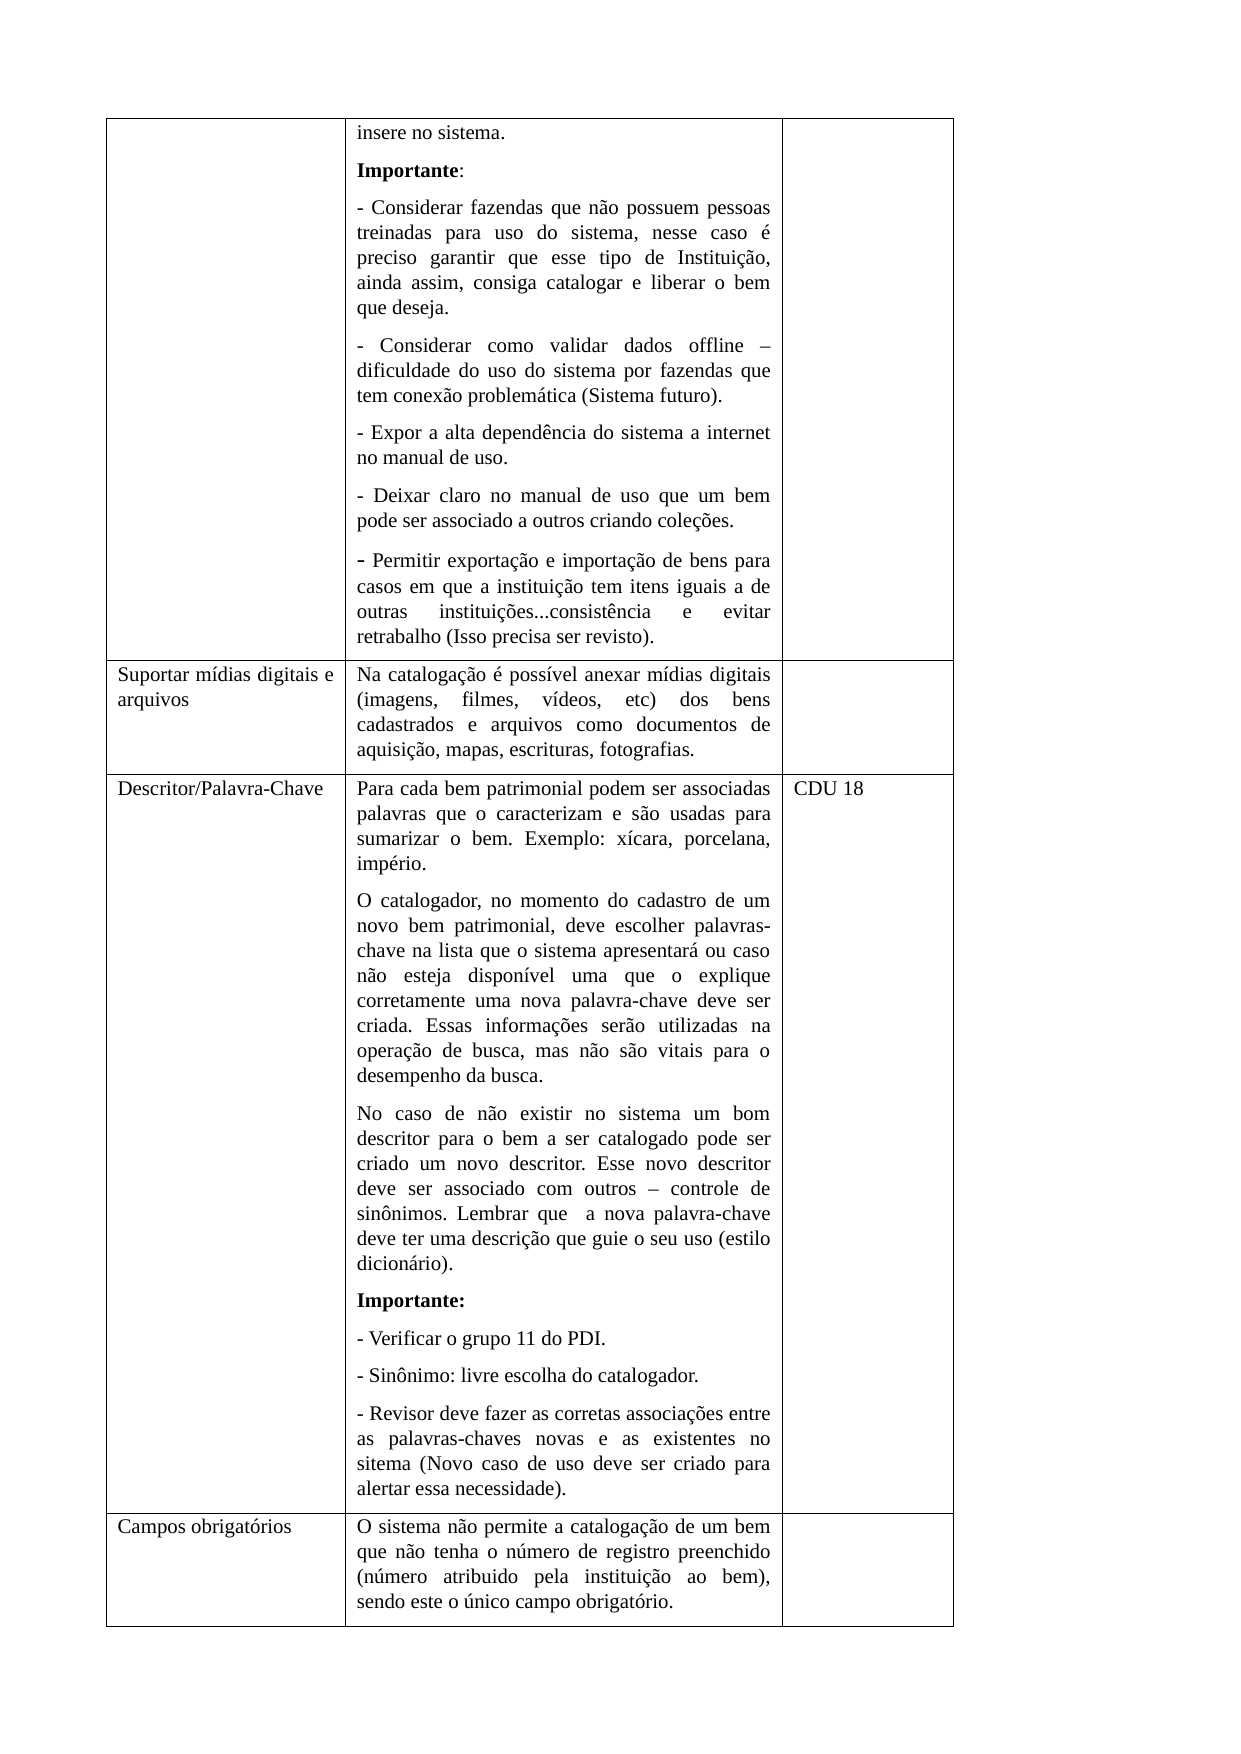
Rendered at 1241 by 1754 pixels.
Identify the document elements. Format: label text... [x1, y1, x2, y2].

table_cell O sistema não permite a catalogação de um bem que não tenha o número de registro preenchido (número atribuido pela instituição ao bem), sendo este o único campo obrigatório. [346, 1514, 782, 1626]
table_cell CDU 18 [783, 775, 953, 1512]
table_cell Para cada bem patrimonial podem ser associadas palavras que o caracterizam e são usadas para sumarizar o bem. Exemplo: xícara, porcelana, império. O catalogador, no momento do cadastro de um novo bem patrimonial, deve escolher palavras-chave na lista que o sistema apresentará ou caso não esteja disponível uma que o explique corretamente uma nova palavra-chave deve ser criada. Essas informações serão utilizadas na operação de busca, mas não são vitais para o desempenho da busca. No caso de não existir no sistema um bom descritor para o bem a ser catalogado pode ser criado um novo descritor. Esse novo descritor deve ser associado com outros – controle de sinônimos. Lembrar que a nova palavra-chave deve ter uma descrição que guie o seu uso (estilo dicionário). Importante: - Verificar o grupo 11 do PDI. - Sinônimo: livre escolha do catalogador. - Revisor deve fazer as corretas associações entre as palavras-chaves novas e as existentes no sitema (Novo caso de uso deve ser criado para alertar essa necessidade). [346, 775, 782, 1512]
table_cell Na catalogação é possível anexar mídias digitais (imagens, filmes, vídeos, etc) dos bens cadastrados e arquivos como documentos de aquisição, mapas, escrituras, fotografias. [346, 661, 782, 774]
table_cell Descritor/Palavra-Chave [107, 775, 345, 1512]
table_cell insere no sistema. Importante: - Considerar fazendas que não possuem pessoas treinadas para uso do sistema, nesse caso é preciso garantir que esse tipo de Instituição, ainda assim, consiga catalogar e liberar o bem que deseja. - Considerar como validar dados offline – dificuldade do uso do sistema por fazendas que tem conexão problemática (Sistema futuro). - Expor a alta dependência do sistema a internet no manual de uso. - Deixar claro no manual de uso que um bem pode ser associado a outros criando coleções. - Permitir exportação e importação de bens para casos em que a instituição tem itens iguais a de outras instituições...consistência e evitar retrabalho (Isso precisa ser revisto). [346, 119, 782, 660]
table_cell Campos obrigatórios [107, 1514, 345, 1626]
table_cell [783, 661, 953, 774]
table_cell [783, 1514, 953, 1626]
table_cell Suportar mídias digitais e arquivos [107, 661, 345, 774]
table_cell [107, 119, 345, 660]
table_cell [783, 119, 953, 660]
